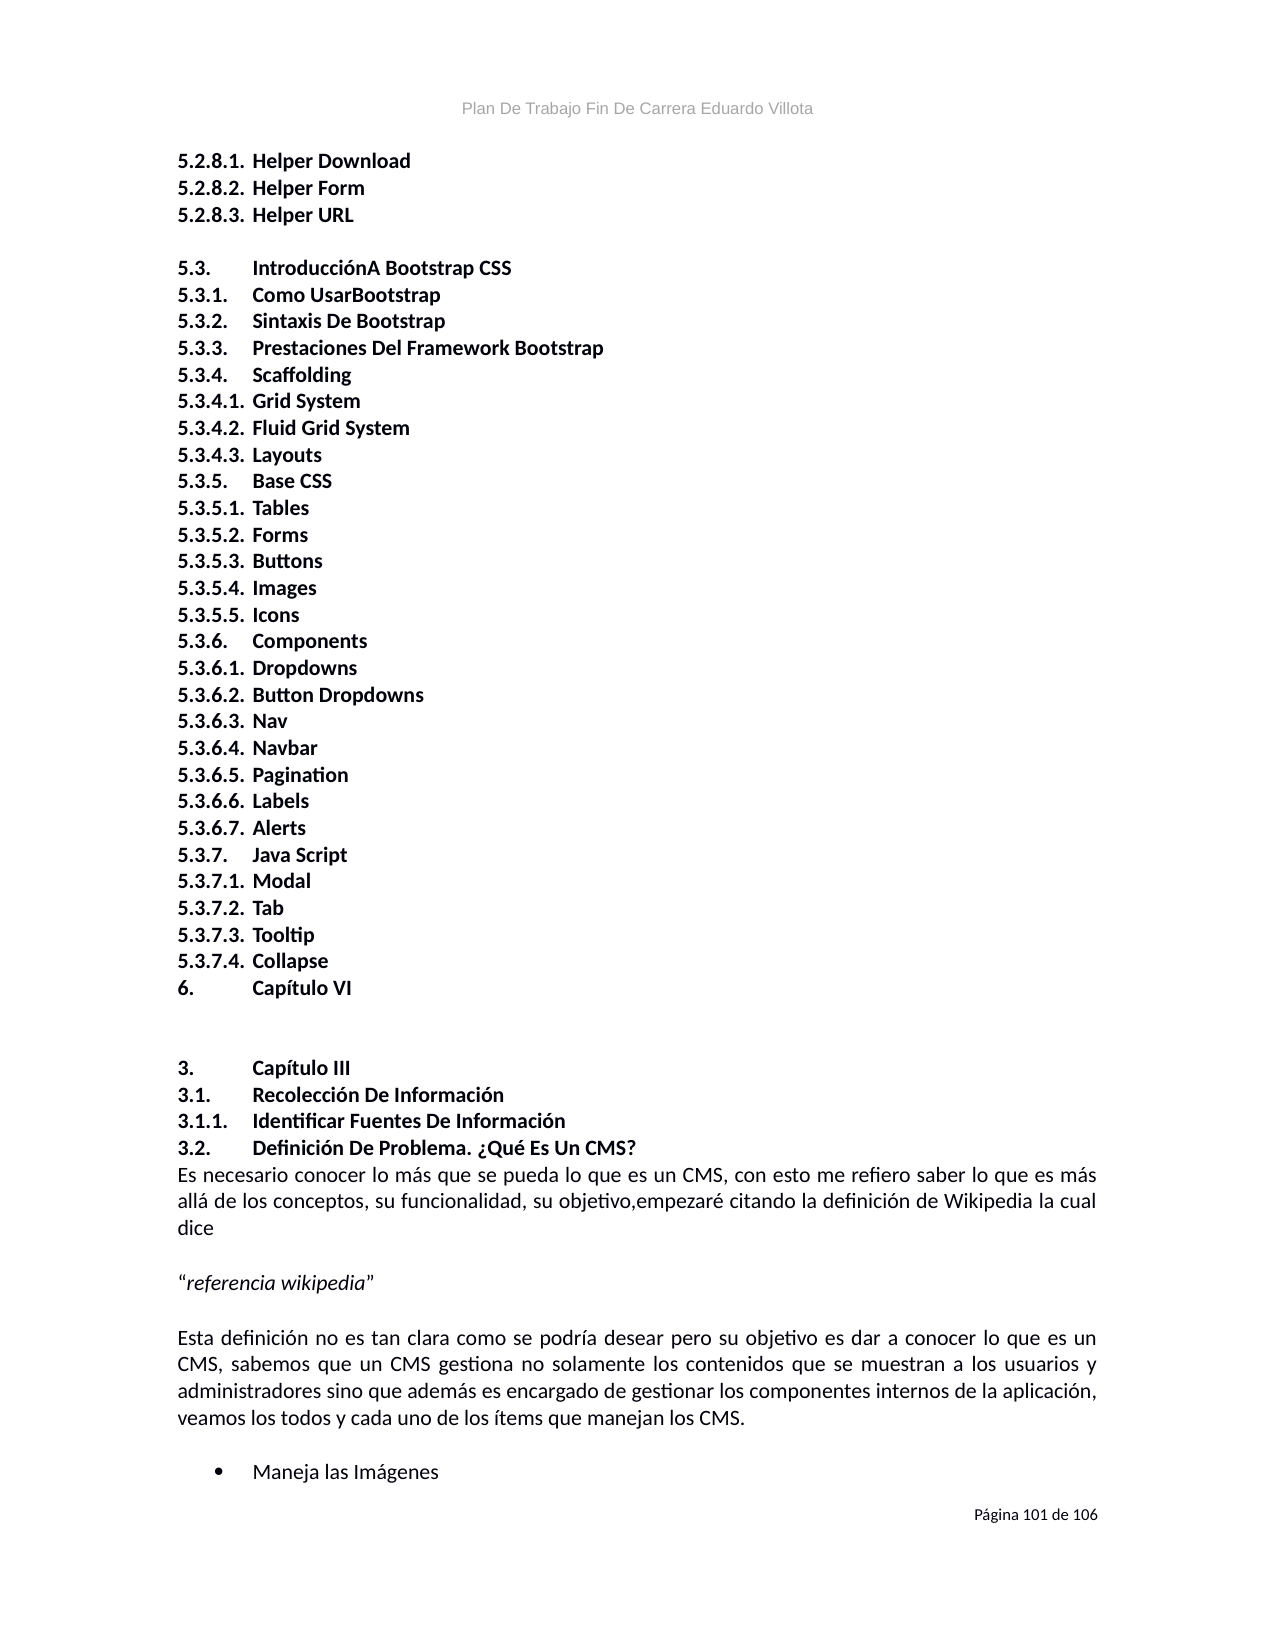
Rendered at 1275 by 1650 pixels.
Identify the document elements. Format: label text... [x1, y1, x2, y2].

text 5.3.6.5. Pagination [177, 761, 1098, 788]
text 5.3.2. Sintaxis De Bootstrap [177, 308, 1098, 334]
text 5.3.4.2. Fluid Grid System [177, 414, 1098, 441]
text 3.2. Definición De Problema. ¿Qué Es Un CMS? [177, 1134, 1098, 1161]
text 5.3.6.1. Dropdowns [177, 654, 1098, 681]
text 5.3.5.5. Icons [177, 601, 1098, 628]
text 5.3.7. Java Script [177, 841, 1098, 868]
text 5.2.8.1. Helper Download [177, 148, 1098, 174]
text 5.3.7.4. Collapse [177, 948, 1098, 974]
text 5.3.3. Prestaciones Del Framework Bootstrap [177, 334, 1098, 361]
text “referencia wikipedia” [177, 1269, 1098, 1296]
text 3.1. Recolección De Información [177, 1081, 1098, 1108]
text 5.3.6.7. Alerts [177, 814, 1098, 841]
text 5.3.5.2. Forms [177, 521, 1098, 548]
text 5.3.5. Base CSS [177, 468, 1098, 494]
text 5.3.4.3. Layouts [177, 441, 1098, 468]
text 5.3.6.4. Navbar [177, 734, 1098, 761]
text 5.3.4.1. Grid System [177, 388, 1098, 414]
text 5.3.7.2. Tab [177, 894, 1098, 921]
text 5.3.5.1. Tables [177, 494, 1098, 521]
text 5.3.1. Como UsarBootstrap [177, 281, 1098, 308]
text 5.3. IntroducciónA Bootstrap CSS [177, 254, 1098, 281]
text 5.3.7.3. Tooltip [177, 921, 1098, 948]
list Maneja las Imágenes [215, 1458, 1098, 1485]
text 5.2.8.2. Helper Form [177, 174, 1098, 201]
text 5.3.6.3. Nav [177, 708, 1098, 734]
text Es necesario conocer lo más que se pueda lo que es un CMS, con esto me refiero saber lo que es más allá de los conceptos, su funcionalidad, su objetivo,empezaré citando la definición de Wikipedia la cual dice [177, 1161, 1098, 1241]
text 5.3.7.1. Modal [177, 868, 1098, 894]
text 5.3.6. Components [177, 628, 1098, 654]
text 5.3.6.2. Button Dropdowns [177, 681, 1098, 708]
text 5.3.4. Scaffolding [177, 361, 1098, 388]
text 5.3.5.4. Images [177, 574, 1098, 601]
text 6. Capítulo VI [177, 974, 1098, 1001]
text Esta definición no es tan clara como se podría desear pero su objetivo es dar a conocer lo que es un CMS, sabemos que un CMS gestiona no solamente los contenidos que se muestran a los usuarios y administradores sino que además es encargado de gestionar los componentes internos de la aplicación, veamos los todos y cada uno de los ítems que manejan los CMS. [177, 1324, 1098, 1430]
text 3. Capítulo III [177, 1054, 1098, 1081]
text 5.3.6.6. Labels [177, 788, 1098, 814]
text 5.3.5.3. Buttons [177, 548, 1098, 574]
text 3.1.1. Identificar Fuentes De Información [177, 1108, 1098, 1134]
text 5.2.8.3. Helper URL [177, 201, 1098, 228]
